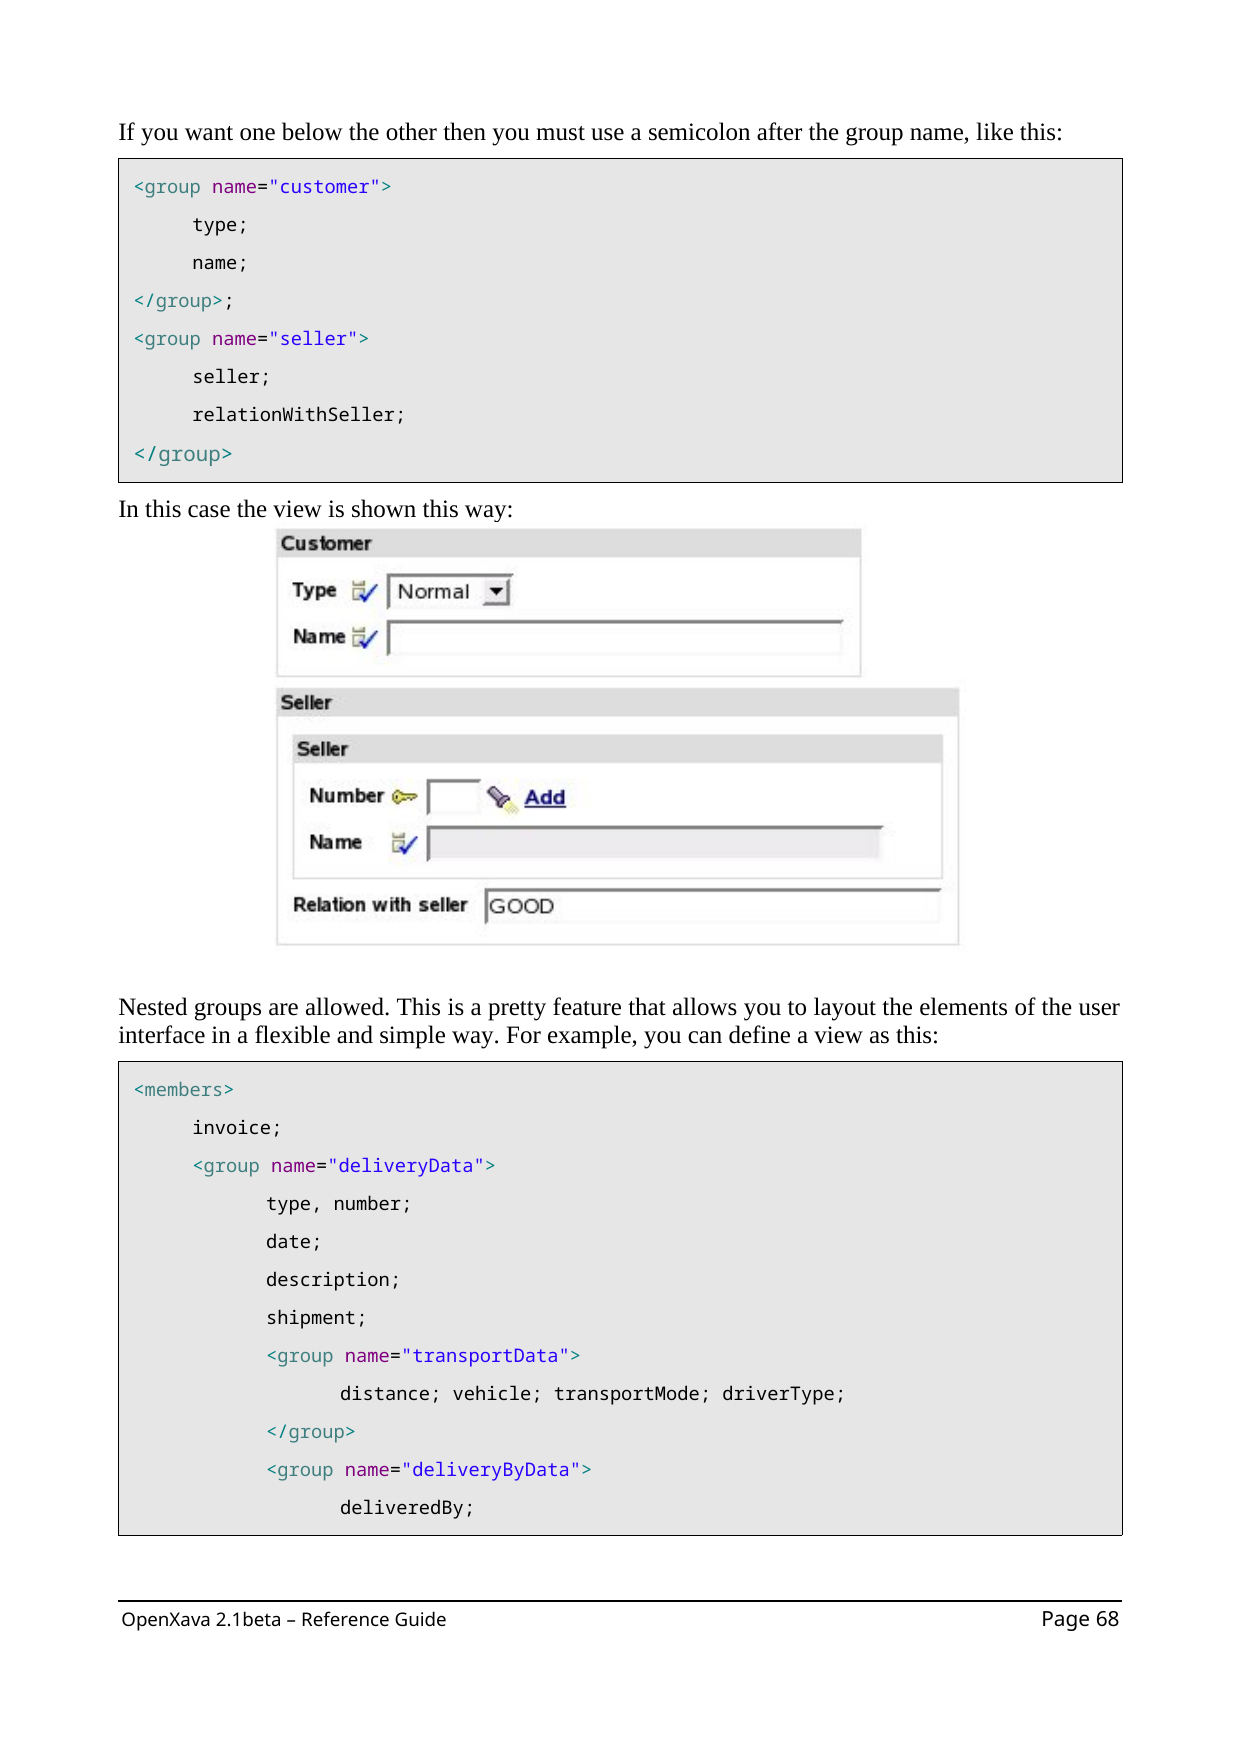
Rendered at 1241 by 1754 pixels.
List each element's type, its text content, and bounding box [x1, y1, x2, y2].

text <group name="deliveryData"> [119, 1137, 1122, 1175]
text name; [119, 234, 1122, 272]
text type, number; [119, 1175, 1122, 1213]
picture [273, 522, 967, 953]
text <group name="transportData"> [119, 1327, 1122, 1365]
text <members> [119, 1062, 1122, 1099]
text type; [119, 196, 1122, 234]
text Nested groups are allowed. This is a pretty feature that allows you to layout the elements of the user interface in a flexible and simple way. For example, you can define a view as this: [118, 993, 1122, 1049]
text date; [119, 1213, 1122, 1251]
text </group>; [119, 272, 1122, 310]
text distance; vehicle; transportMode; driverType; [119, 1365, 1122, 1403]
text description; [119, 1251, 1122, 1289]
text deliveredBy; [119, 1479, 1122, 1535]
text </group> [119, 1403, 1122, 1441]
text <group name="seller"> [119, 310, 1122, 348]
text relationWithSeller; [119, 386, 1122, 424]
text <group name="deliveryByData"> [119, 1441, 1122, 1479]
text shipment; [119, 1289, 1122, 1327]
text If you want one below the other then you must use a semicolon after the group name, like this: [118, 118, 1122, 146]
text In this case the view is shown this way: [118, 495, 1122, 523]
text invoice; [119, 1099, 1122, 1137]
text <group name="customer"> [119, 159, 1122, 196]
text seller; [119, 348, 1122, 386]
text </group> [119, 424, 1122, 482]
